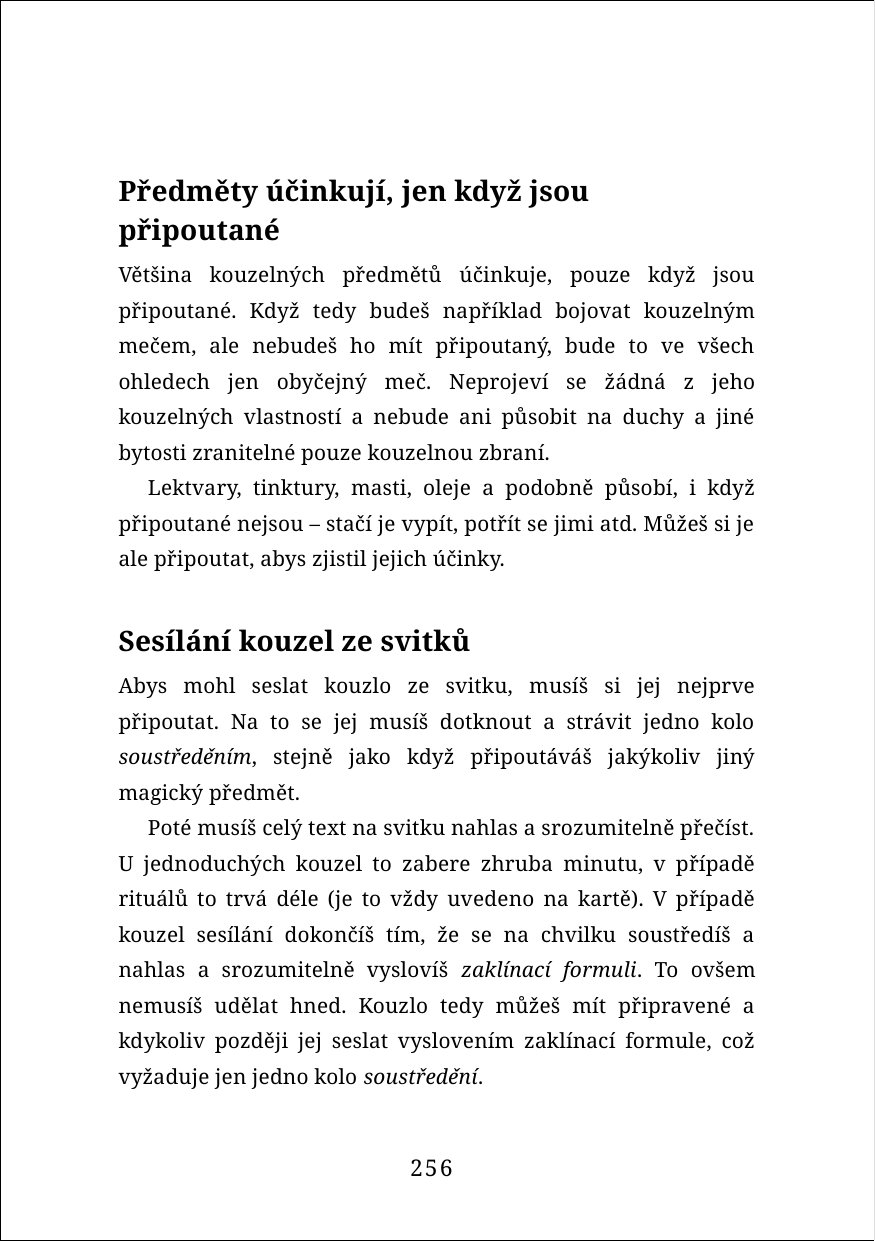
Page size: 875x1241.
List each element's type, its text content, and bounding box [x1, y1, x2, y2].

subtitle Předměty účinkují, jen když jsou připoutané [118, 172, 756, 248]
text Většina kouzelných předmětů účinkuje, pouze když jsou připoutané. Když tedy budeš například bojovat kouzelným mečem, ale nebudeš ho mít připoutaný, bude to ve všech ohledech jen obyčejný meč. Neprojeví se žádná z jeho kouzelných vlastností a nebude ani působit na duchy a jiné bytosti zranitelné pouze kouzelnou zbraní. Lektvary, tinktury, masti, oleje a podobně působí, i když připoutané nejsou – stačí je vypít, potřít se jimi atd. Můžeš si je ale připoutat, abys zjistil jejich účinky. [118, 260, 756, 573]
subtitle Sesílání kouzel ze svitků [118, 621, 756, 659]
text Abys mohl seslat kouzlo ze svitku, musíš si jej nejprve připoutat. Na to se jej musíš dotknout a strávit jedno kolo soustředěním, stejně jako když připoutáváš jakýkoliv jiný magický předmět. Poté musíš celý text na svitku nahlas a srozumitelně přečíst. U jednoduchých kouzel to zabere zhruba minutu, v případě rituálů to trvá déle (je to vždy uvedeno na kartě). V případě kouzel sesílání dokončíš tím, že se na chvilku soustředíš a nahlas a srozumitelně vyslovíš zaklínací formuli. To ovšem nemusíš udělat hned. Kouzlo tedy můžeš mít připravené a kdykoliv později jej seslat vyslovením zaklínací formule, což vyžaduje jen jedno kolo soustředění. [118, 671, 756, 1091]
